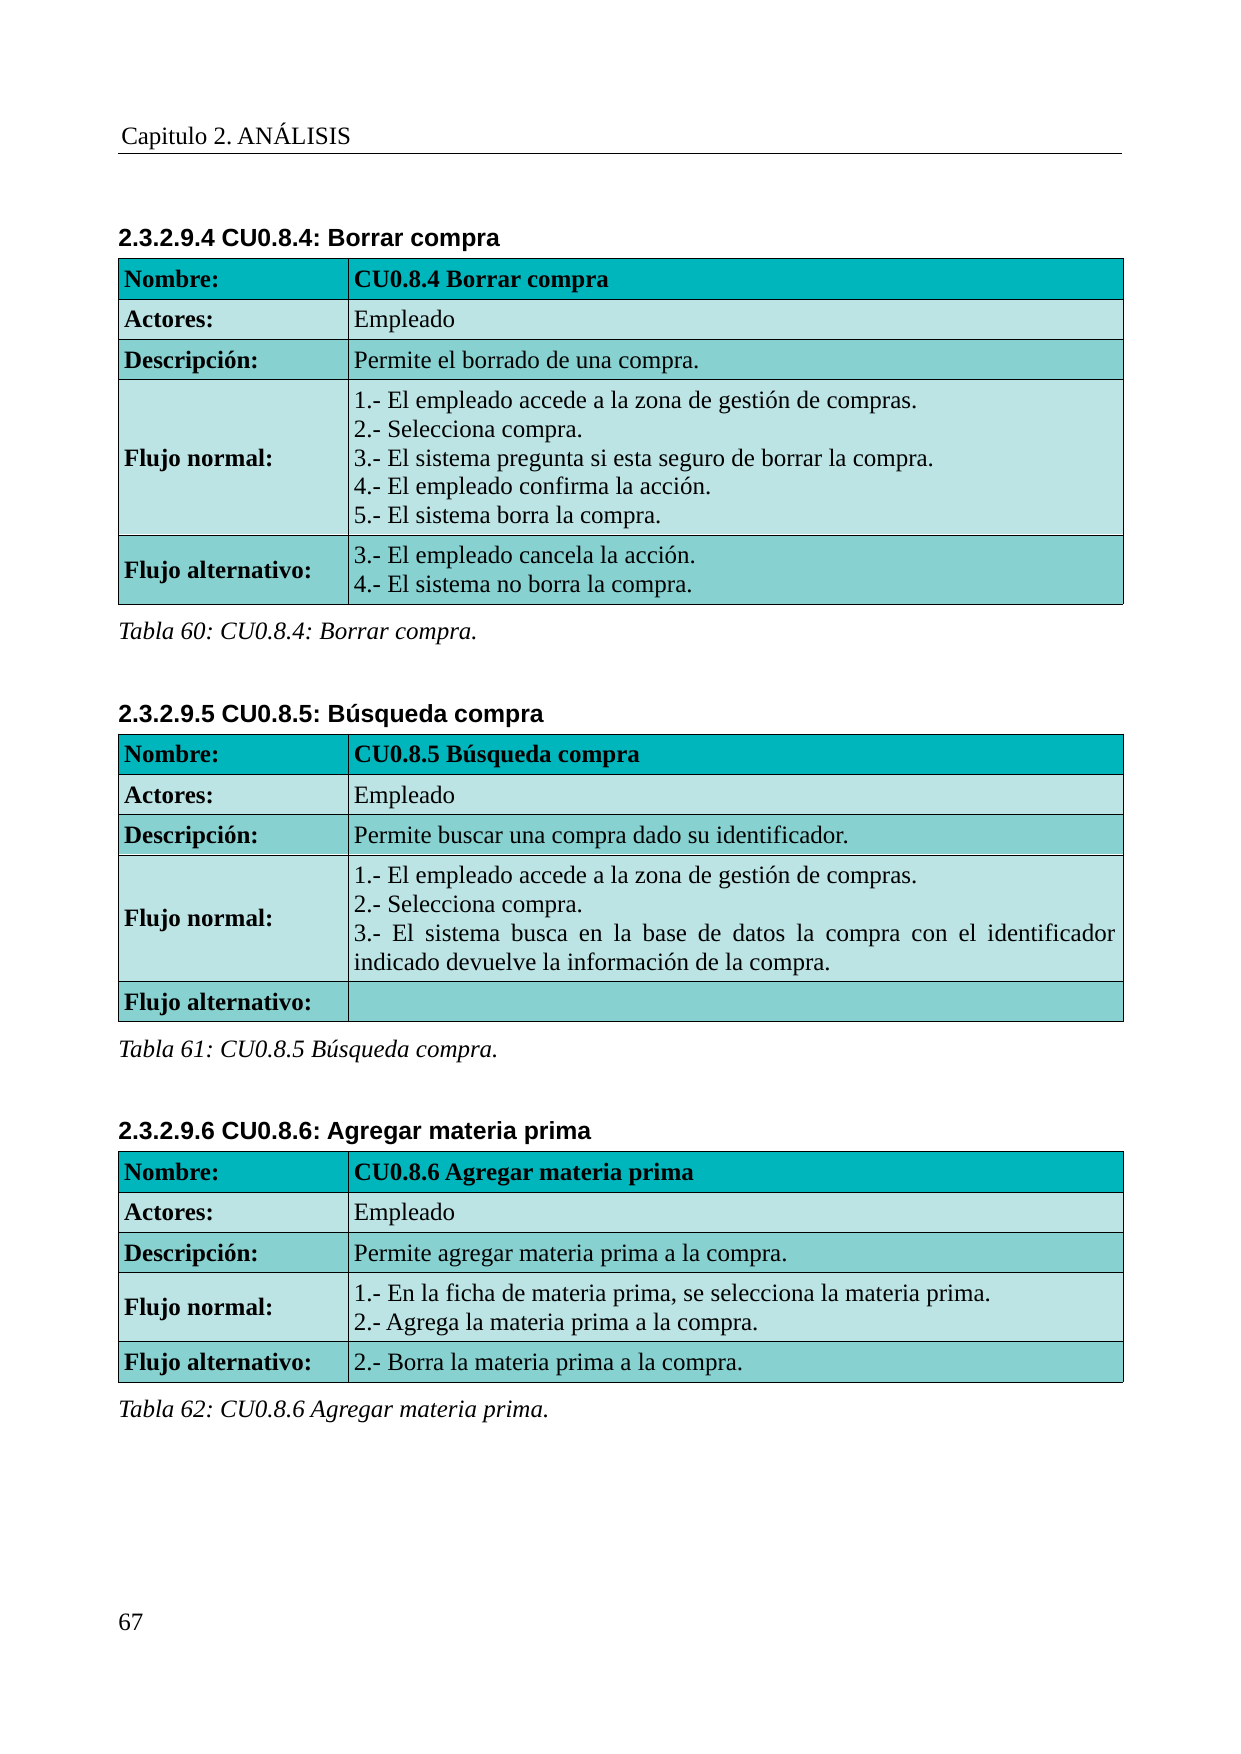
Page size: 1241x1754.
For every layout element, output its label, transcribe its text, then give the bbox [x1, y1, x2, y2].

text Tabla 60: CU0.8.4: Borrar compra. [118, 616, 1122, 645]
table_cell Flujo alternativo: [119, 536, 348, 604]
table_header CU0.8.4 Borrar compra [349, 259, 1123, 299]
table_header Nombre: [119, 259, 348, 299]
table_cell 3.- El empleado cancela la acción. 4.- El sistema no borra la compra. [349, 536, 1123, 604]
subtitle 2.3.2.9.5 CU0.8.5: Búsqueda compra [118, 699, 1122, 727]
table_cell Descripción: [119, 340, 348, 379]
table_cell Empleado [349, 300, 1123, 339]
table_cell Flujo normal: [119, 380, 348, 534]
table_cell Permite buscar una compra dado su identificador. [349, 815, 1123, 854]
text Tabla 62: CU0.8.6 Agregar materia prima. [118, 1394, 1122, 1423]
table_cell 1.- En la ficha de materia prima, se selecciona la materia prima. 2.- Agrega la materia prima a la compra. [349, 1273, 1123, 1341]
table_cell 1.- El empleado accede a la zona de gestión de compras. 2.- Selecciona compra. 3.- El sistema busca en la base de datos la compra con el identificador indicado devuelve la información de la compra. [349, 856, 1123, 981]
table_cell Permite agregar materia prima a la compra. [349, 1233, 1123, 1272]
table_cell Flujo alternativo: [119, 1342, 348, 1382]
table_cell Actores: [119, 1193, 348, 1232]
table_cell Permite el borrado de una compra. [349, 340, 1123, 379]
subtitle 2.3.2.9.6 CU0.8.6: Agregar materia prima [118, 1116, 1122, 1145]
table_cell Actores: [119, 300, 348, 339]
table_cell [349, 982, 1123, 1021]
table_cell Empleado [349, 775, 1123, 814]
text Tabla 61: CU0.8.5 Búsqueda compra. [118, 1034, 1122, 1063]
table_cell Descripción: [119, 1233, 348, 1272]
table_cell Empleado [349, 1193, 1123, 1232]
table_cell Descripción: [119, 815, 348, 854]
subtitle 2.3.2.9.4 CU0.8.4: Borrar compra [118, 223, 1122, 252]
table_header CU0.8.6 Agregar materia prima [349, 1152, 1123, 1192]
table_header CU0.8.5 Búsqueda compra [349, 735, 1123, 774]
table_cell 2.- Borra la materia prima a la compra. [349, 1342, 1123, 1382]
table_header Nombre: [119, 735, 348, 774]
table_cell Flujo normal: [119, 1273, 348, 1341]
table_cell Flujo normal: [119, 856, 348, 981]
table_cell Flujo alternativo: [119, 982, 348, 1021]
table_cell Actores: [119, 775, 348, 814]
table_cell 1.- El empleado accede a la zona de gestión de compras. 2.- Selecciona compra. 3.- El sistema pregunta si esta seguro de borrar la compra. 4.- El empleado confirma la acción. 5.- El sistema borra la compra. [349, 380, 1123, 534]
table_header Nombre: [119, 1152, 348, 1192]
